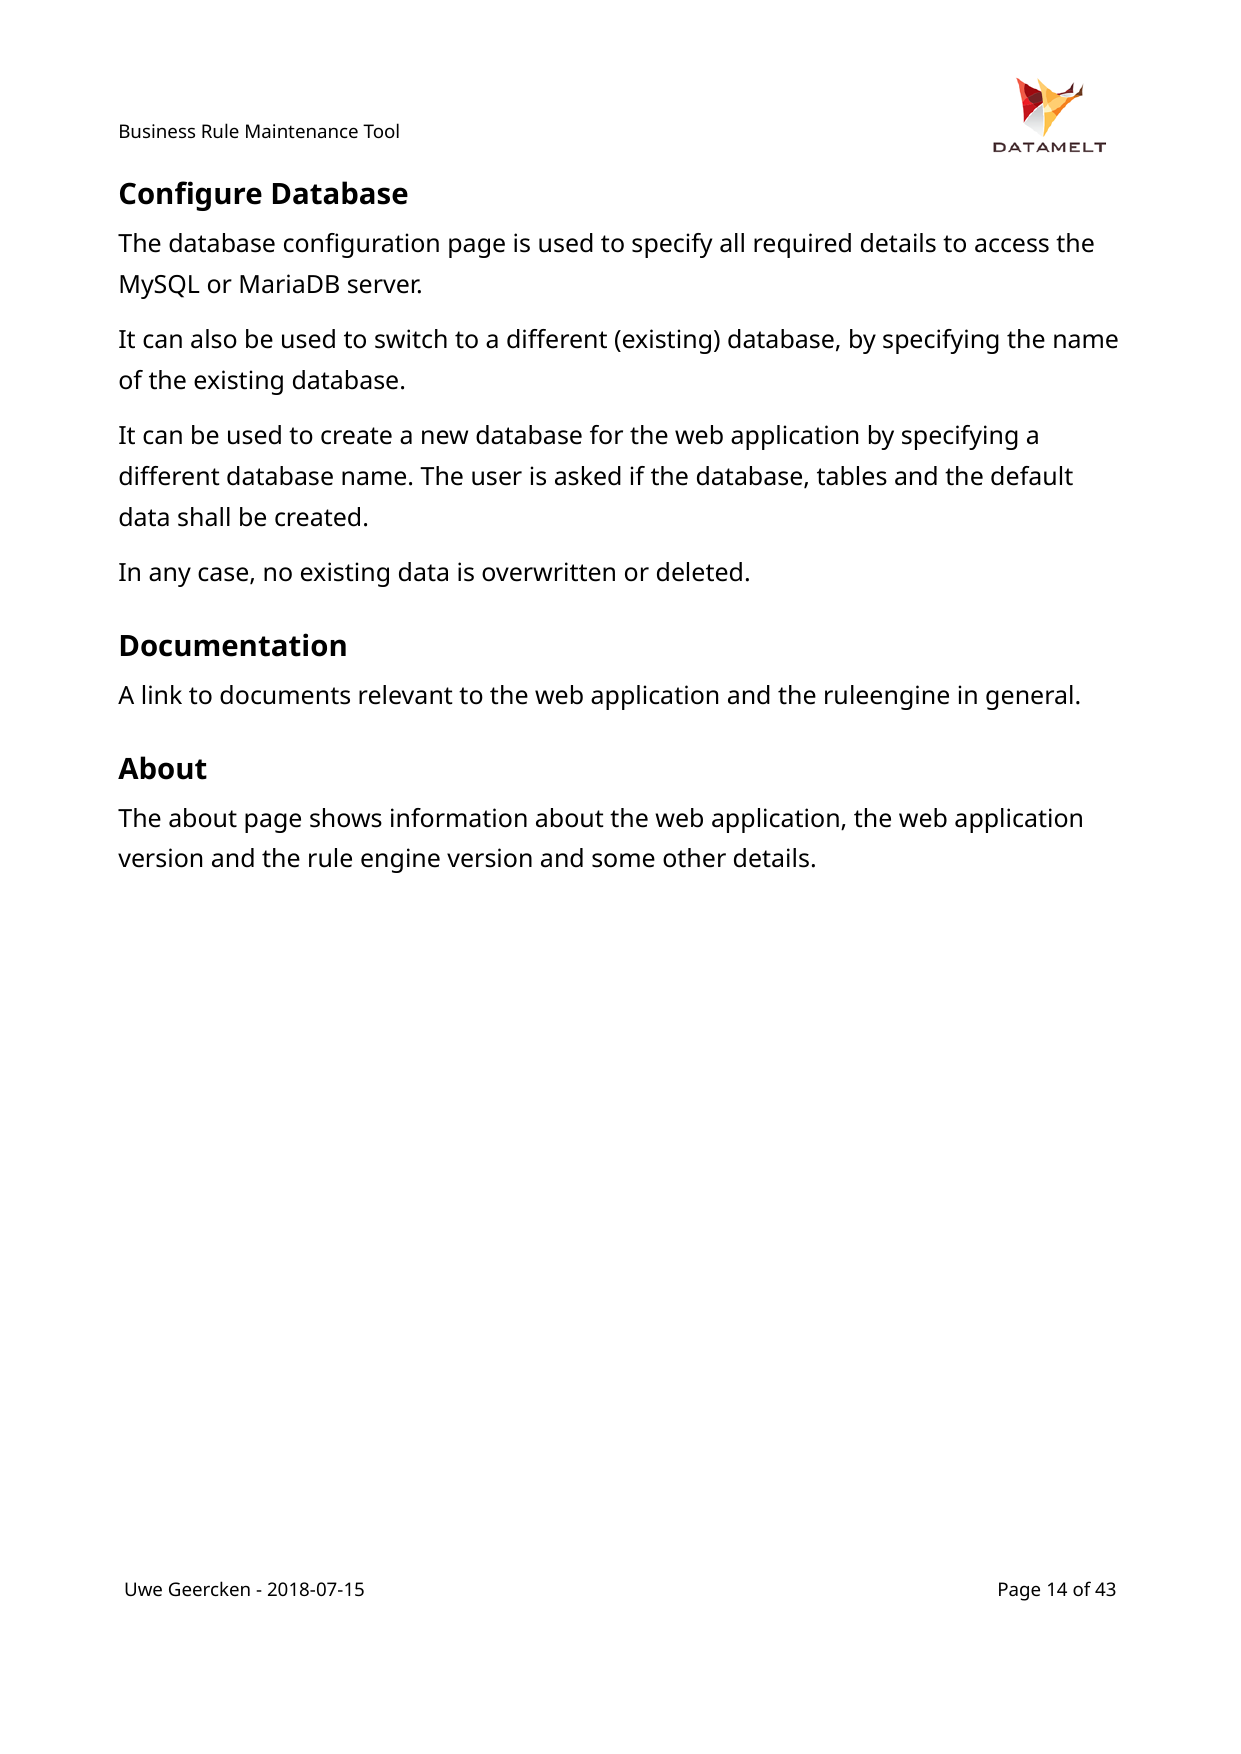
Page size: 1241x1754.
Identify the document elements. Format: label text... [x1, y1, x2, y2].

text A link to documents relevant to the web application and the ruleengine in general. [118, 678, 1122, 712]
picture [992, 69, 1107, 160]
text It can also be used to switch to a different (existing) database, by specifying the name of the existing database. [118, 322, 1122, 397]
subtitle Documentation [118, 625, 1122, 665]
text The database configuration page is used to specify all required details to access the MySQL or MariaDB server. [118, 226, 1122, 300]
text It can be used to create a new database for the web application by specifying a different database name. The user is asked if the database, tables and the default data shall be created. [118, 418, 1122, 534]
subtitle About [118, 748, 1122, 788]
text The about page shows information about the web application, the web application version and the rule engine version and some other details. [118, 800, 1122, 875]
subtitle Configure Database [118, 173, 1122, 213]
text In any case, no existing data is overwritten or deleted. [118, 555, 1122, 589]
